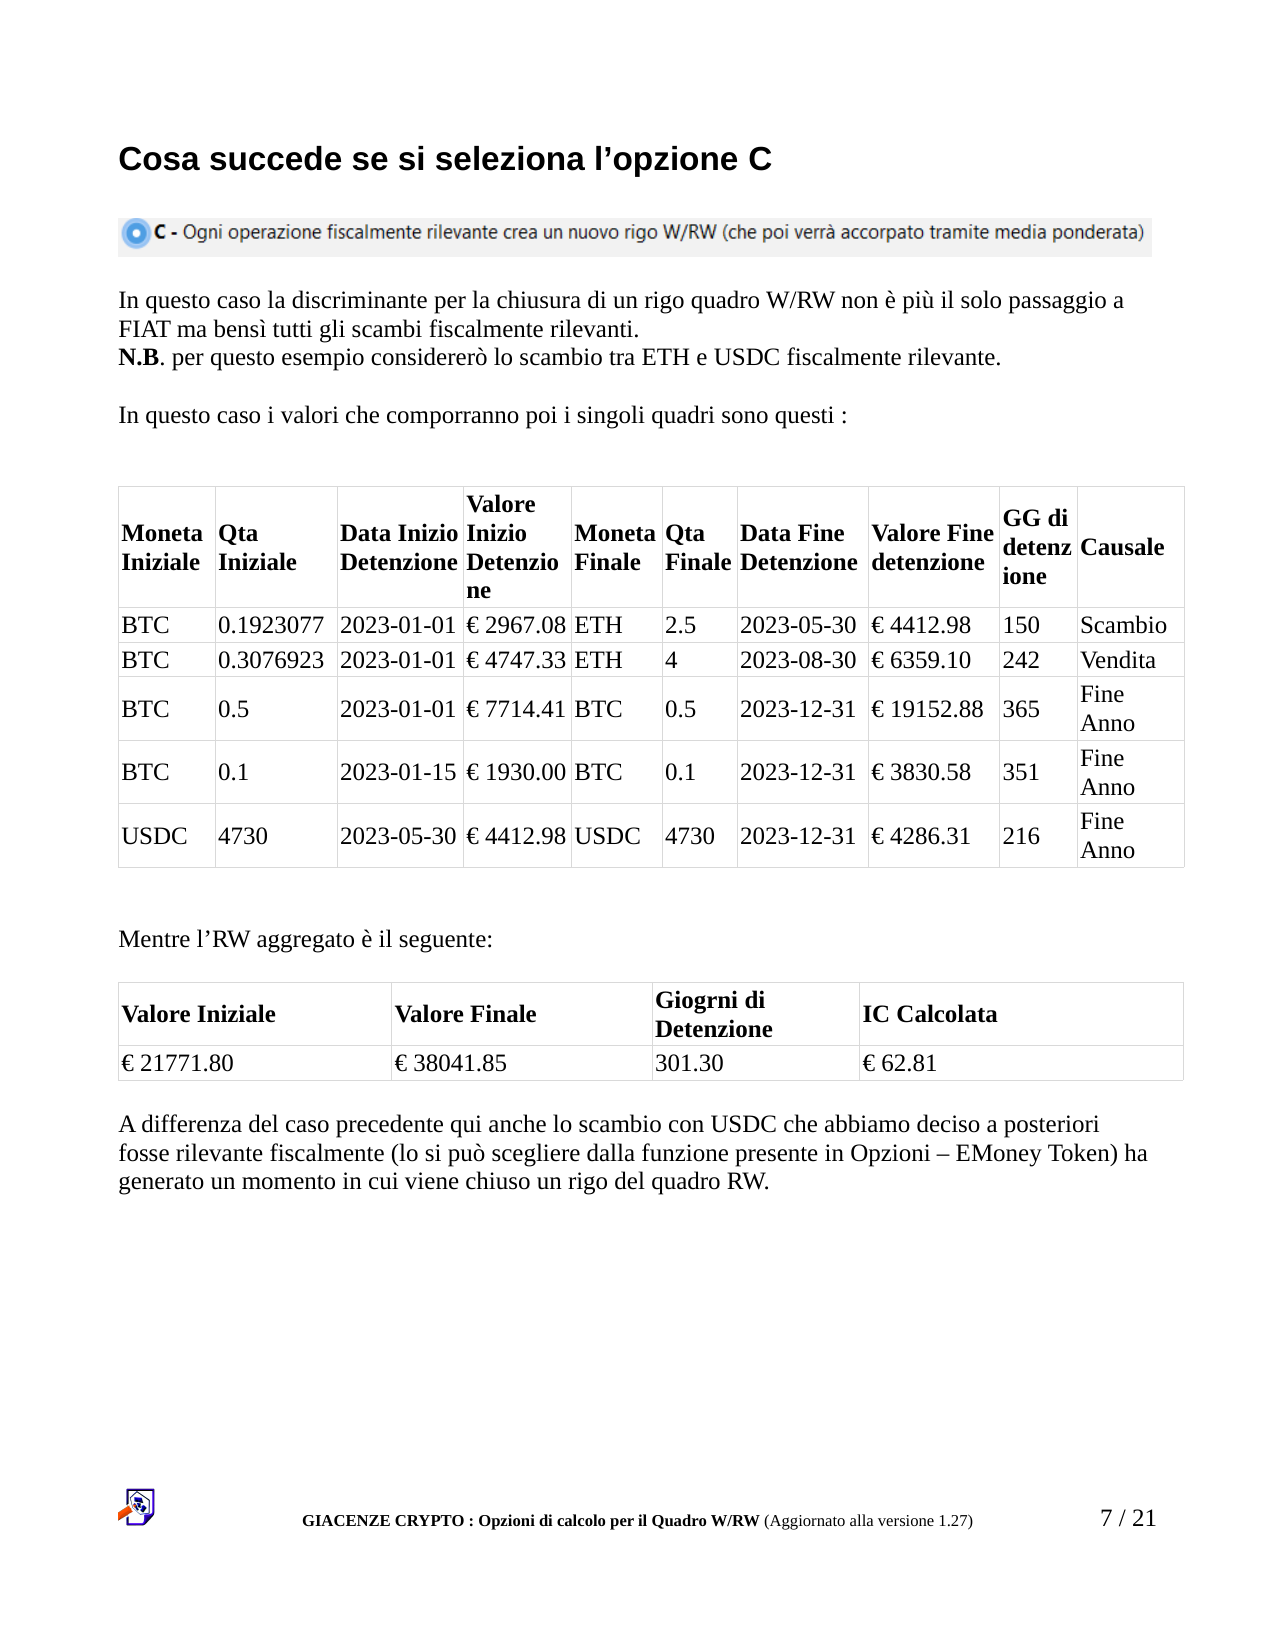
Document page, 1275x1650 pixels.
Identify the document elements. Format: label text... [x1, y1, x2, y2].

table_cell 0.1923077 [216, 608, 337, 642]
table_cell 2.5 [663, 608, 737, 642]
table_cell 2023-01-01 [338, 608, 463, 642]
table_cell 2023-12-31 [738, 677, 868, 740]
table_cell 216 [1000, 804, 1077, 867]
table_cell € 1930.00 [464, 741, 571, 803]
table_cell 0.1 [216, 741, 337, 803]
text N.B. per questo esempio considererò lo scambio tra ETH e USDC fiscalmente rilevante. [118, 342, 1157, 371]
table_cell ETH [572, 643, 662, 676]
table_header Moneta Iniziale [119, 487, 215, 607]
table_cell € 4412.98 [464, 804, 571, 867]
table_cell BTC [119, 608, 215, 642]
table_cell 301.30 [653, 1046, 859, 1080]
table_cell 4730 [216, 804, 337, 867]
table_cell € 3830.58 [869, 741, 999, 803]
table_cell BTC [572, 741, 662, 803]
table_cell Fine Anno [1078, 804, 1184, 867]
table_cell BTC [119, 643, 215, 676]
table_cell 0.1 [663, 741, 737, 803]
table_cell BTC [572, 677, 662, 740]
table_cell 2023-01-15 [338, 741, 463, 803]
table_cell 2023-05-30 [738, 608, 868, 642]
table_cell Scambio [1078, 608, 1184, 642]
picture [118, 218, 1152, 257]
table_cell 2023-12-31 [738, 741, 868, 803]
table_cell € 4412.98 [869, 608, 999, 642]
text In questo caso i valori che comporranno poi i singoli quadri sono questi : [118, 400, 1157, 429]
table_header Giogrni di Detenzione [653, 983, 859, 1045]
table_cell 2023-01-01 [338, 643, 463, 676]
table_cell 2023-08-30 [738, 643, 868, 676]
table_cell € 4747.33 [464, 643, 571, 676]
table_cell 351 [1000, 741, 1077, 803]
table_cell € 6359.10 [869, 643, 999, 676]
table_cell 365 [1000, 677, 1077, 740]
picture [118, 1488, 155, 1526]
table_cell € 21771.80 [119, 1046, 391, 1080]
table_header GG di detenzione [1000, 487, 1077, 607]
text In questo caso la discriminante per la chiusura di un rigo quadro W/RW non è più il solo passaggio a FIAT ma bensì tutti gli scambi fiscalmente rilevanti. [118, 285, 1157, 342]
table_cell 0.5 [663, 677, 737, 740]
table_header Valore Iniziale [119, 983, 391, 1045]
table_header Qta Finale [663, 487, 737, 607]
table_cell BTC [119, 677, 215, 740]
table_cell 150 [1000, 608, 1077, 642]
table_cell Fine Anno [1078, 741, 1184, 803]
table_cell € 38041.85 [392, 1046, 652, 1080]
table_cell 242 [1000, 643, 1077, 676]
table_cell € 4286.31 [869, 804, 999, 867]
table_cell € 62.81 [860, 1046, 1183, 1080]
table_cell € 2967.08 [464, 608, 571, 642]
table_cell USDC [572, 804, 662, 867]
table_header Valore Finale [392, 983, 652, 1045]
table_cell € 7714.41 [464, 677, 571, 740]
table_cell Vendita [1078, 643, 1184, 676]
table_cell 4730 [663, 804, 737, 867]
table_header Valore Inizio Detenzione [464, 487, 571, 607]
table_header Qta Iniziale [216, 487, 337, 607]
table_header Data Inizio Detenzione [338, 487, 463, 607]
table_cell € 19152.88 [869, 677, 999, 740]
table_header Causale [1078, 487, 1184, 607]
table_cell BTC [119, 741, 215, 803]
table_cell USDC [119, 804, 215, 867]
table_header Moneta Finale [572, 487, 662, 607]
table_cell 2023-12-31 [738, 804, 868, 867]
table_cell 2023-01-01 [338, 677, 463, 740]
table_cell 0.5 [216, 677, 337, 740]
table_header Data Fine Detenzione [738, 487, 868, 607]
table_cell 2023-05-30 [338, 804, 463, 867]
subtitle Cosa succede se si seleziona l’opzione C [118, 139, 1157, 177]
table_cell 0.3076923 [216, 643, 337, 676]
table_header IC Calcolata [860, 983, 1183, 1045]
table_cell ETH [572, 608, 662, 642]
table_header Valore Fine detenzione [869, 487, 999, 607]
table_cell Fine Anno [1078, 677, 1184, 740]
table_cell 4 [663, 643, 737, 676]
text Mentre l’RW aggregato è il seguente: [118, 924, 1157, 953]
text A differenza del caso precedente qui anche lo scambio con USDC che abbiamo deciso a posteriori fosse rilevante fiscalmente (lo si può scegliere dalla funzione presente in Opzioni – EMoney Token) ha generato un momento in cui viene chiuso un rigo del quadro RW. [118, 1109, 1157, 1195]
